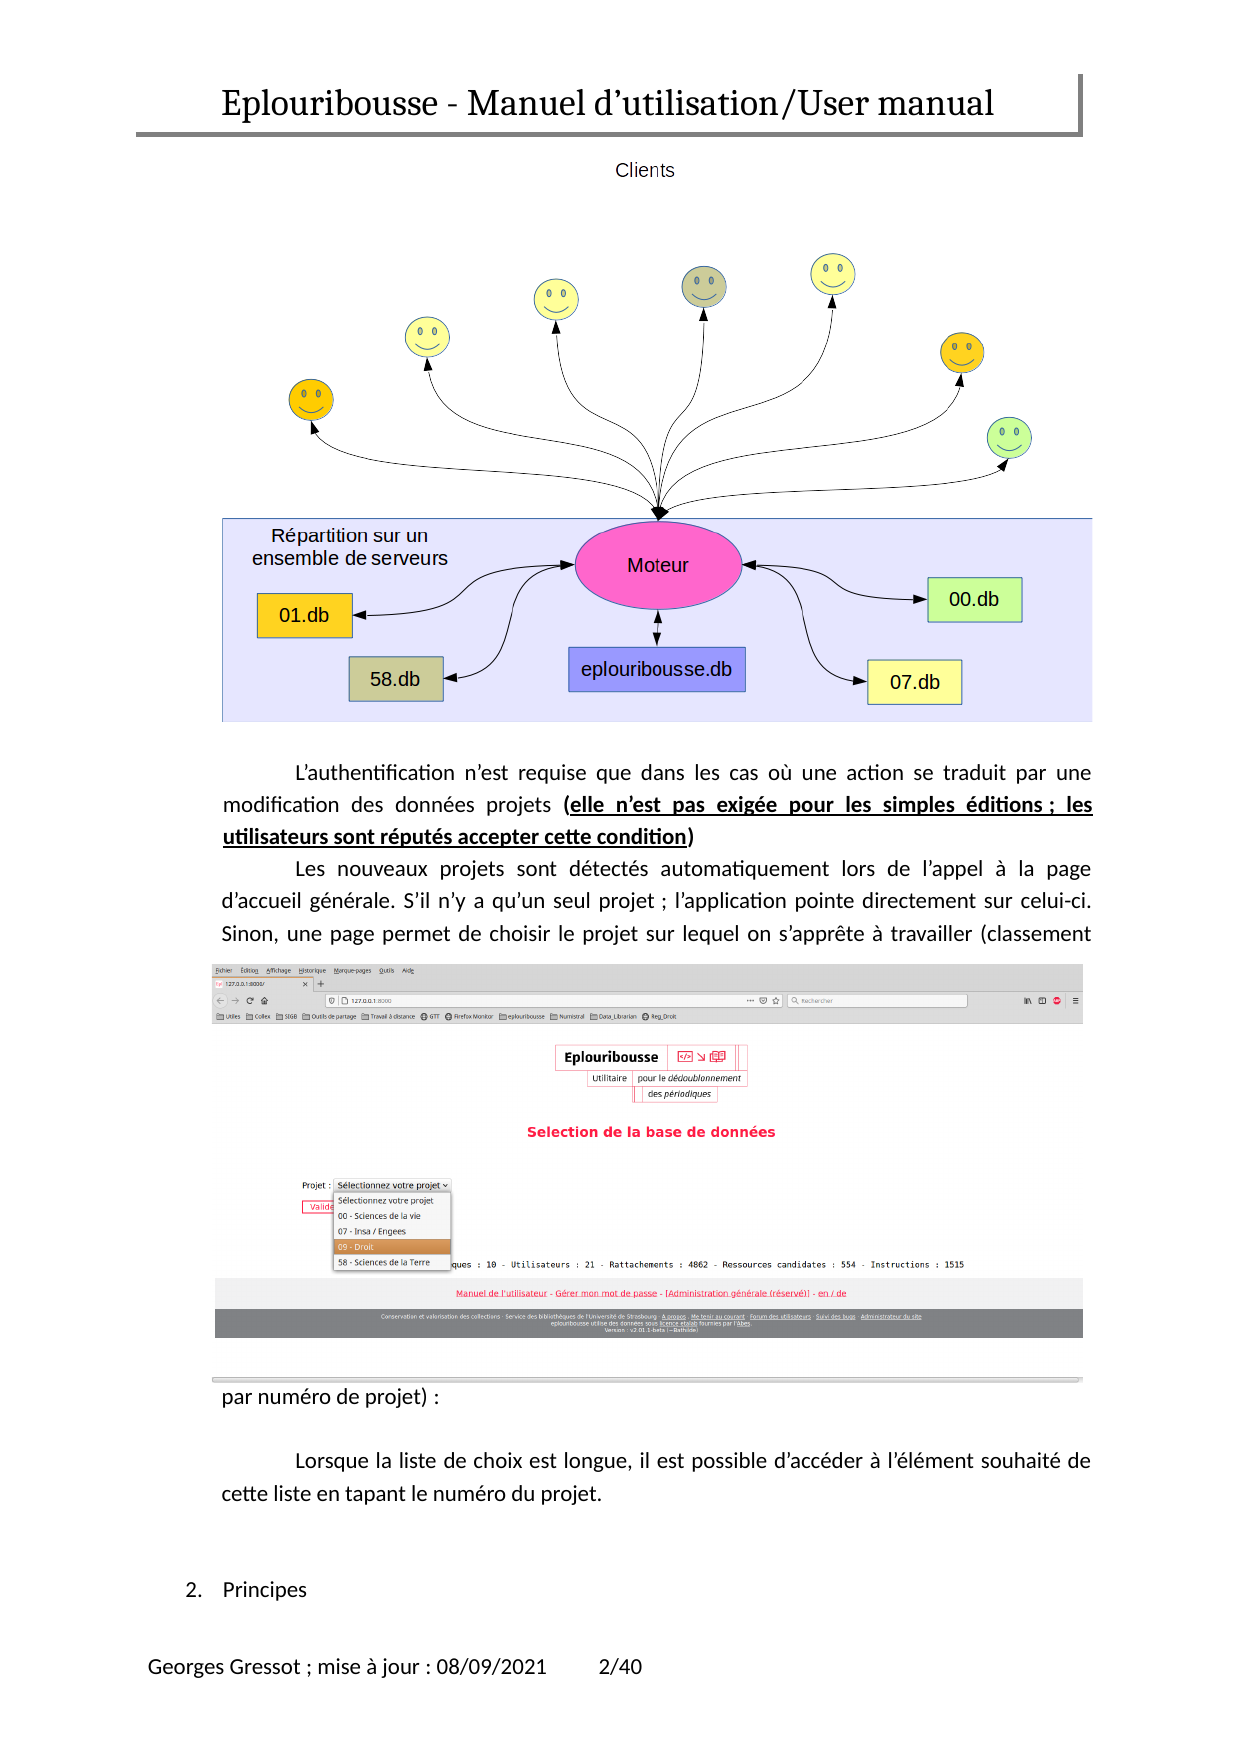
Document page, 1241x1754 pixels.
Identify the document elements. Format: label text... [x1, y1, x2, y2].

picture [211, 964, 1083, 1383]
list Les nouveaux projets sont détectés automatiquement lors de l’appel à la page d’accueil générale. S’il n’y a qu’un seul projet ; l’application pointe directement sur celui-ci. Sinon, une page permet de choisir le projet sur lequel on s’apprête à travailler (classement par numéro de projet) : [221, 854, 1093, 1410]
list Principes [185, 1575, 1093, 1603]
list Lorsque la liste de choix est longue, il est possible d’accéder à l’élément souhaité de cette liste en tapant le numéro du projet. [221, 1447, 1093, 1507]
picture [222, 156, 1093, 722]
list L’authentification n’est requise que dans les cas où une action se traduit par une modification des données projets (elle n’est pas exigée pour les simples éditions ; les utilisateurs sont réputés accepter cette condition) [223, 758, 1093, 850]
